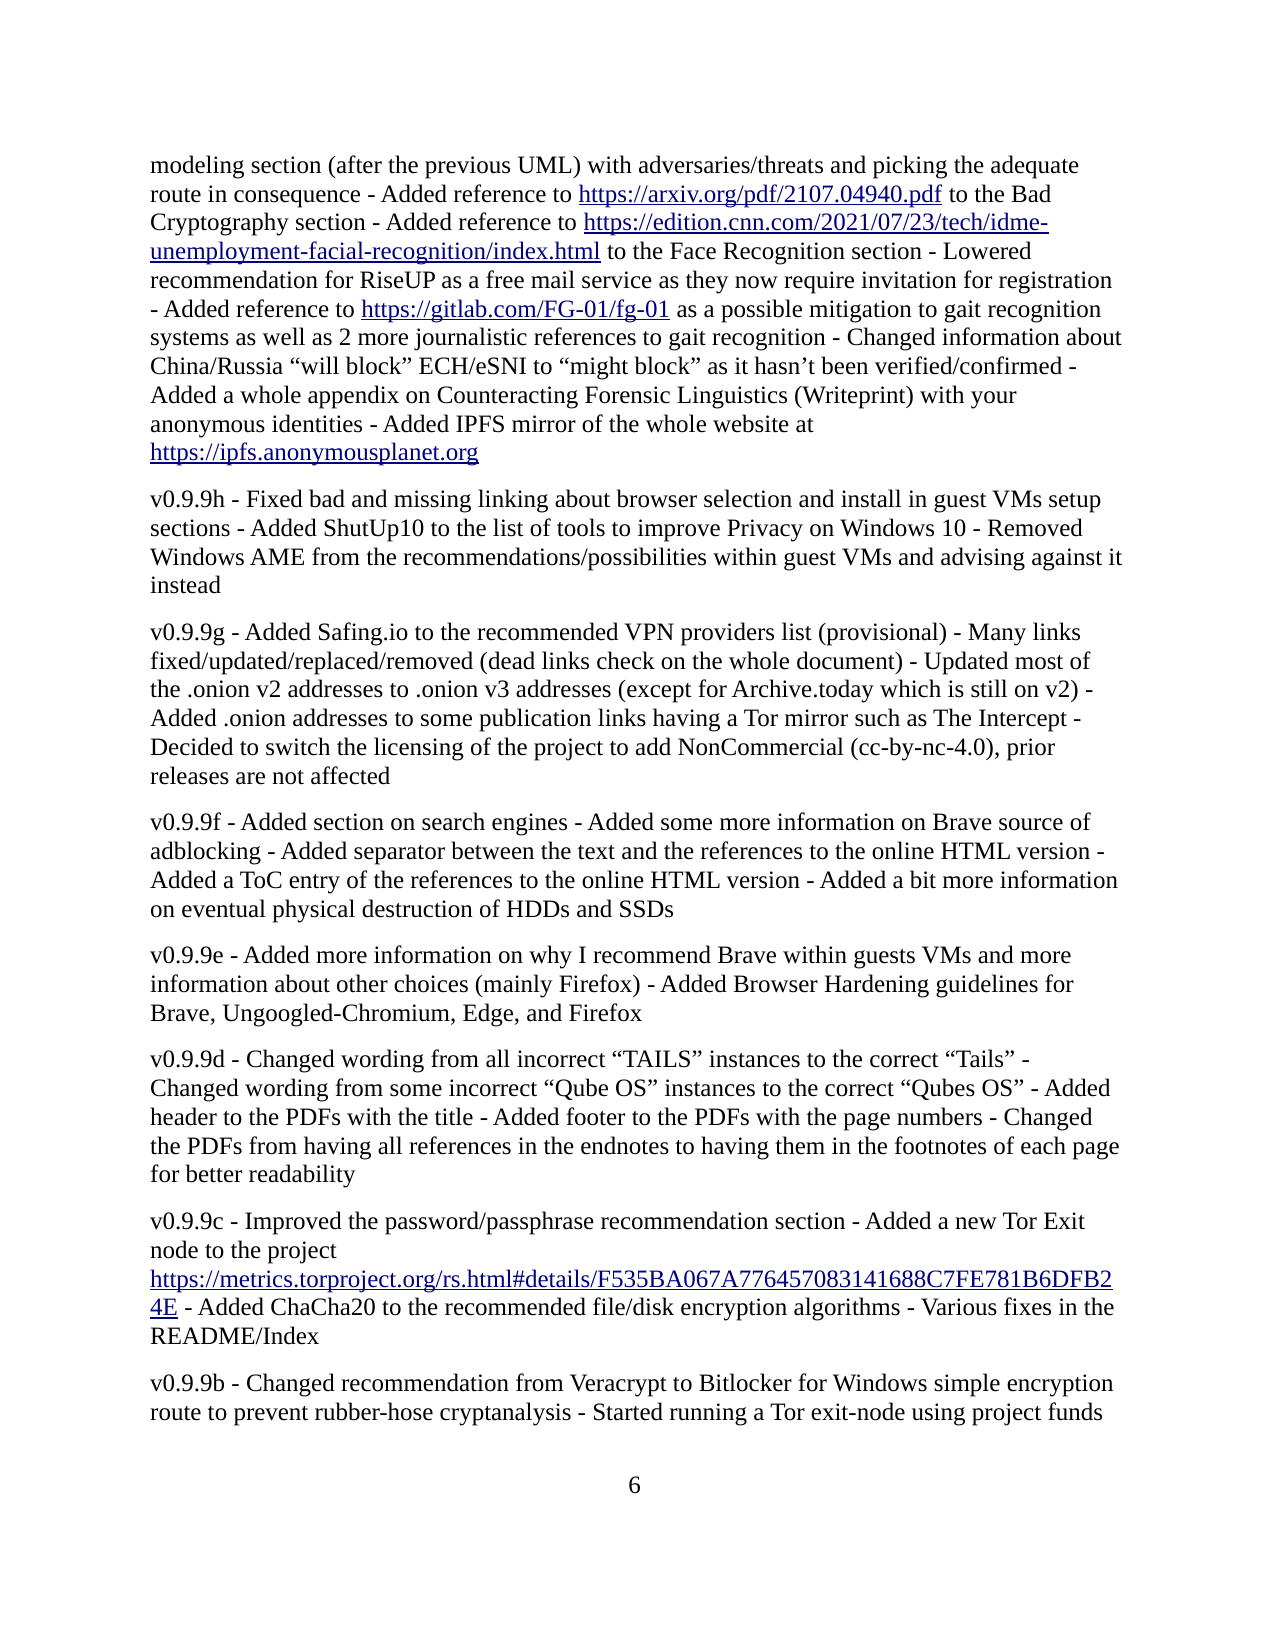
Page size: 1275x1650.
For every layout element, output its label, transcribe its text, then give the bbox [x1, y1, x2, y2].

text v0.9.9d - Changed wording from all incorrect “TAILS” instances to the correct “Tails” - Changed wording from some incorrect “Qube OS” instances to the correct “Qubes OS” - Added header to the PDFs with the title - Added footer to the PDFs with the page numbers - Changed the PDFs from having all references in the endnotes to having them in the footnotes of each page for better readability [150, 1044, 1125, 1188]
text v0.9.9h - Fixed bad and missing linking about browser selection and install in guest VMs setup sections - Added ShutUp10 to the list of tools to improve Privacy on Windows 10 - Removed Windows AME from the recommendations/possibilities within guest VMs and advising against it instead [150, 484, 1125, 599]
text modeling section (after the previous UML) with adversaries/threats and picking the adequate route in consequence - Added reference to https://arxiv.org/pdf/2107.04940.pdf to the Bad Cryptography section - Added reference to https://edition.cnn.com/2021/07/23/tech/idme-unemployment-facial-recognition/index.html to the Face Recognition section - Lowered recommendation for RiseUP as a free mail service as they now require invitation for registration - Added reference to https://gitlab.com/FG-01/fg-01 as a possible mitigation to gait recognition systems as well as 2 more journalistic references to gait recognition - Changed information about China/Russia “will block” ECH/eSNI to “might block” as it hasn’t been verified/confirmed - Added a whole appendix on Counteracting Forensic Linguistics (Writeprint) with your anonymous identities - Added IPFS mirror of the whole website at https://ipfs.anonymousplanet.org [150, 150, 1125, 466]
text v0.9.9e - Added more information on why I recommend Brave within guests VMs and more information about other choices (mainly Firefox) - Added Browser Hardening guidelines for Brave, Ungoogled-Chromium, Edge, and Firefox [150, 940, 1125, 1027]
text v0.9.9b - Changed recommendation from Veracrypt to Bitlocker for Windows simple encryption route to prevent rubber-hose cryptanalysis - Started running a Tor exit-node using project funds [150, 1368, 1125, 1425]
text v0.9.9c - Improved the password/passphrase recommendation section - Added a new Tor Exit node to the project https://metrics.torproject.org/rs.html#details/F535BA067A776457083141688C7FE781B6DFB24E - Added ChaCha20 to the recommended file/disk encryption algorithms - Various fixes in the README/Index [150, 1206, 1125, 1350]
text v0.9.9g - Added Safing.io to the recommended VPN providers list (provisional) - Many links fixed/updated/replaced/removed (dead links check on the whole document) - Updated most of the .onion v2 addresses to .onion v3 addresses (except for Archive.today which is still on v2) - Added .onion addresses to some publication links having a Tor mirror such as The Intercept - Decided to switch the licensing of the project to add NonCommercial (cc-by-nc-4.0), prior releases are not affected [150, 617, 1125, 789]
text v0.9.9f - Added section on search engines - Added some more information on Brave source of adblocking - Added separator between the text and the references to the online HTML version - Added a ToC entry of the references to the online HTML version - Added a bit more information on eventual physical destruction of HDDs and SSDs [150, 807, 1125, 922]
